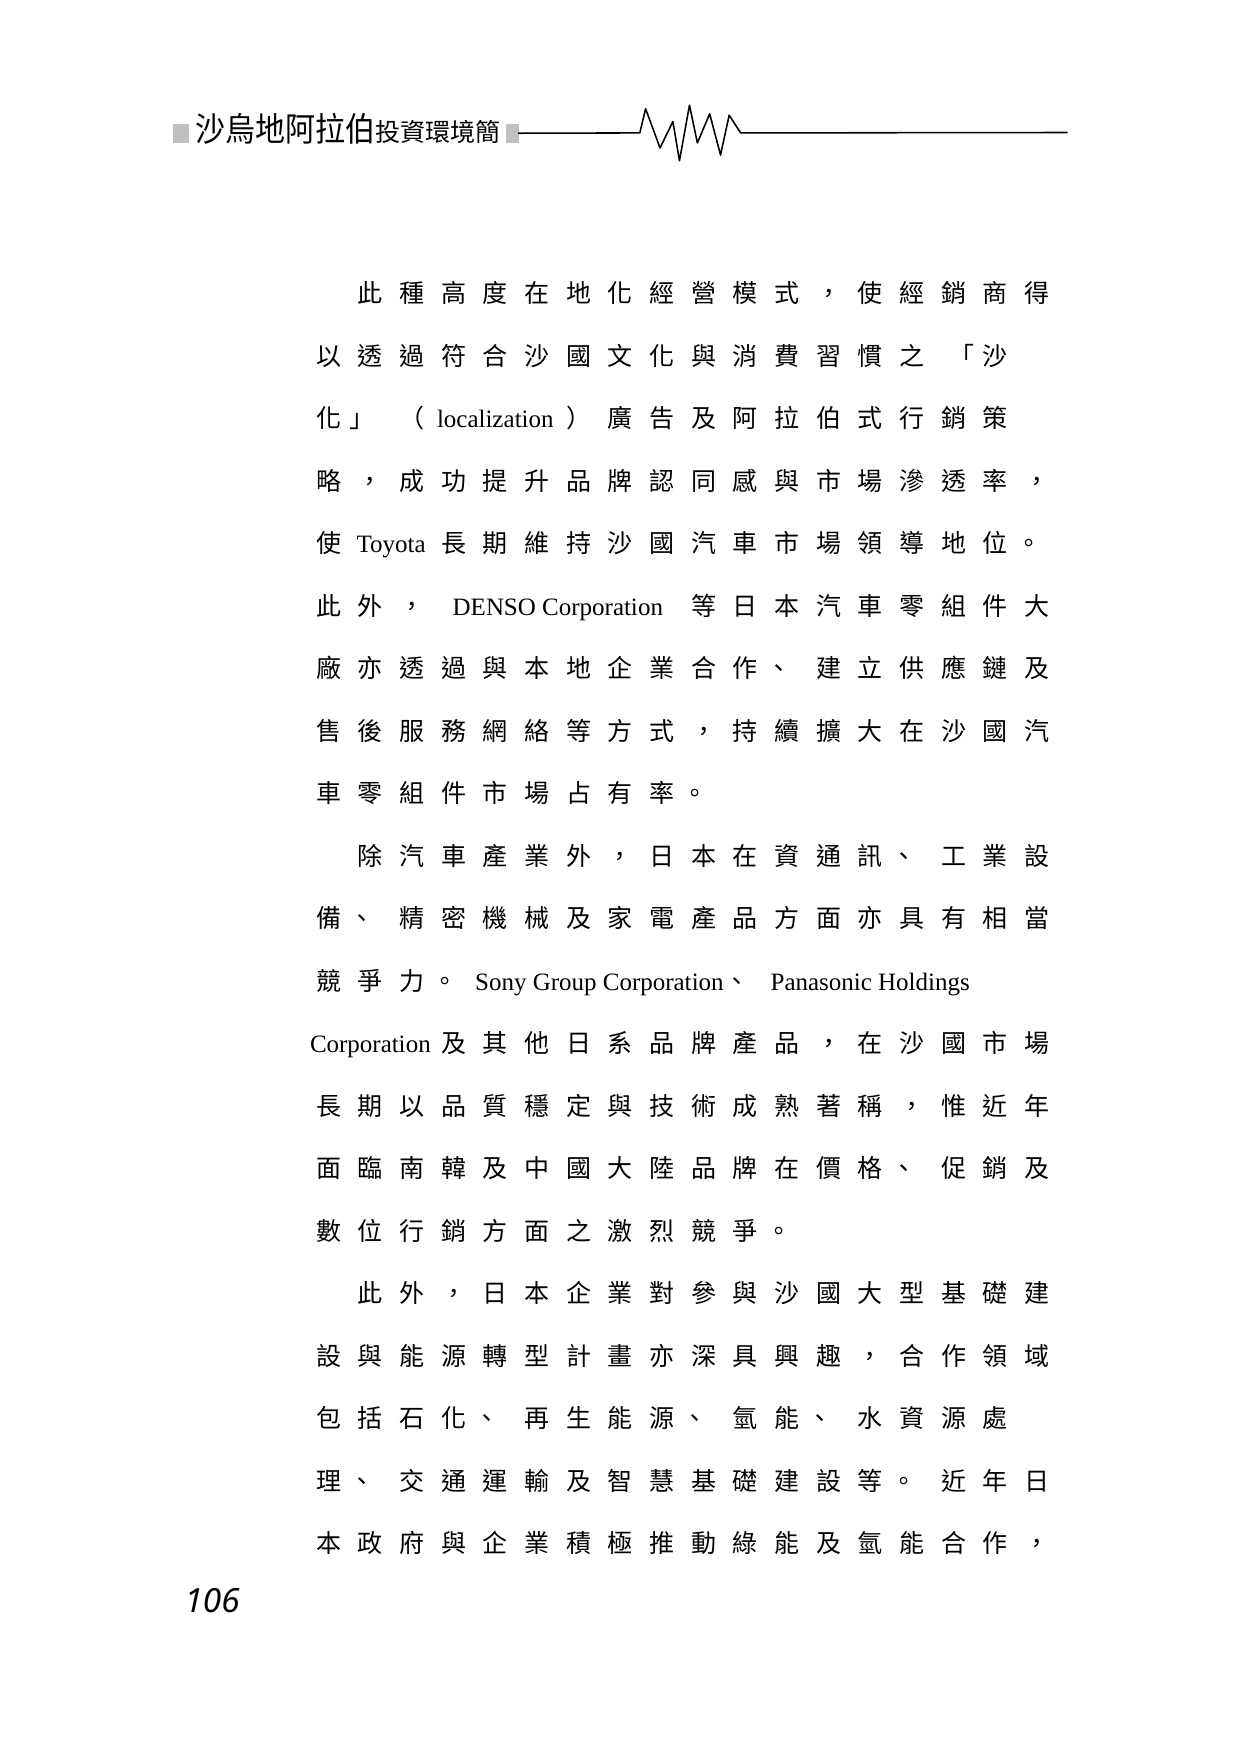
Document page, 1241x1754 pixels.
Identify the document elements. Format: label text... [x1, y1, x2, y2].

text 除汽車產業外，日本在資通訊、工業設備、精密機械及家電產品方面亦具有相當競爭力。Sony Group Corporation、Panasonic Holdings Corporation及其他日系品牌產品，在沙國市場長期以品質穩定與技術成熟著稱，惟近年面臨南韓及中國大陸品牌在價格、促銷及數位行銷方面之激烈競爭。 [281, 813, 1058, 1250]
text 此外，日本企業對參與沙國大型基礎建設與能源轉型計畫亦深具興趣，合作領域包括石化、再生能源、氫能、水資源處理、交通運輸及智慧基礎建設等。近年日本政府與企業積極推動綠能及氫能合作， [281, 1250, 1058, 1563]
text 此種高度在地化經營模式，使經銷商得以透過符合沙國文化與消費習慣之「沙化」（localization）廣告及阿拉伯式行銷策略，成功提升品牌認同感與市場滲透率，使Toyota長期維持沙國汽車市場領導地位。此外，DENSO Corporation等日本汽車零組件大廠亦透過與本地企業合作、建立供應鏈及售後服務網絡等方式，持續擴大在沙國汽車零組件市場占有率。 [281, 250, 1058, 813]
